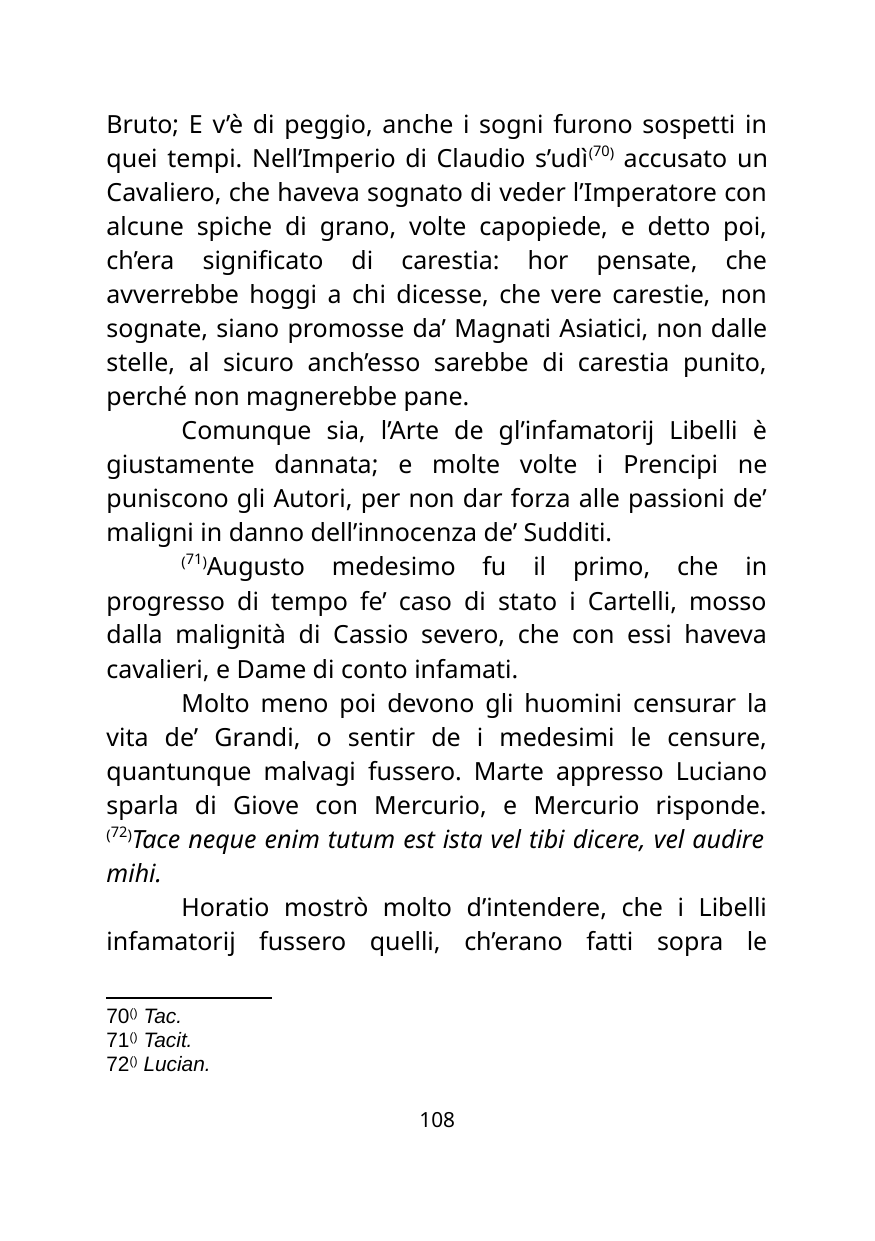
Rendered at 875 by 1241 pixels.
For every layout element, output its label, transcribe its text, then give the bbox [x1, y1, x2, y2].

text ()Augusto medesimo fu il primo, che in progresso di tempo fe’ caso di stato i Cartelli, mosso dalla malignità di Cassio severo, che con essi haveva cavalieri, e Dame di conto infamati. [106, 549, 768, 685]
text () Tac. [106, 1004, 768, 1028]
text () Tacit. [106, 1028, 768, 1052]
text () Lucian. [106, 1052, 768, 1076]
text Molto meno poi devono gli huomini censurar la vita de’ Grandi, o sentir de i medesimi le censure, quantunque malvagi fussero. Marte appresso Luciano sparla di Giove con Mercurio, e Mercurio risponde.()Tace neque enim tutum est ista vel tibi dicere, vel audire mihi. [106, 685, 768, 890]
text Comunque sia, l’Arte de gl’infamatorij Libelli è giustamente dannata; e molte volte i Prencipi ne puniscono gli Autori, per non dar forza alle passioni de’ maligni in danno dell’innocenza de’ Sudditi. [106, 413, 768, 549]
text Bruto; E v’è di peggio, anche i sogni furono sospetti in quei tempi. Nell’Imperio di Claudio s’udì() accusato un Cavaliero, che haveva sognato di veder l’Imperatore con alcune spiche di grano, volte capopiede, e detto poi, ch’era significato di carestia: hor pensate, che avverrebbe hoggi a chi dicesse, che vere carestie, non sognate, siano promosse da’ Magnati Asiatici, non dalle stelle, al sicuro anch’esso sarebbe di carestia punito, perché non magnerebbe pane. [106, 106, 768, 413]
text Horatio mostrò molto d’intendere, che i Libelli infamatorij fussero quelli, ch’erano fatti sopra le [106, 890, 768, 958]
